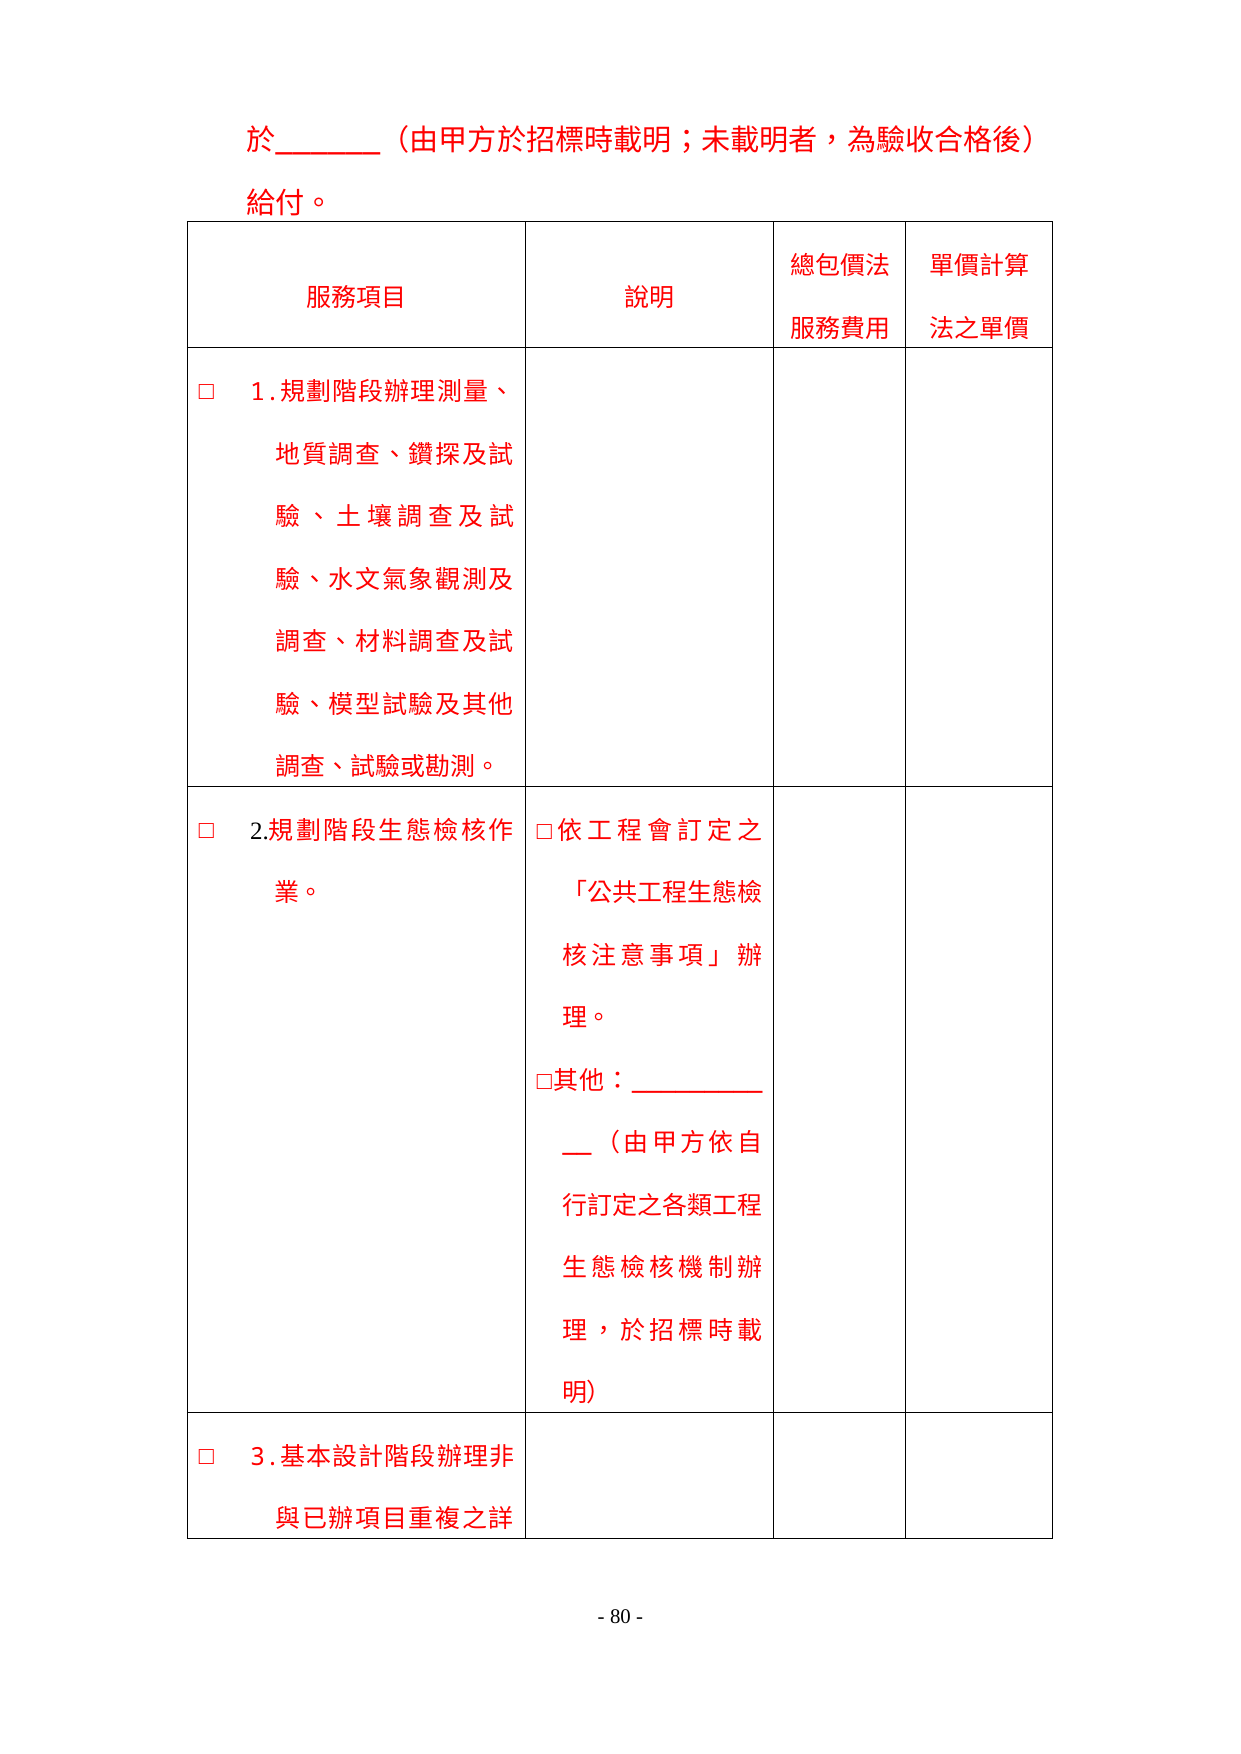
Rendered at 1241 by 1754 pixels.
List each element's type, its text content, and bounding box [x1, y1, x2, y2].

table_header 說明 [526, 222, 773, 347]
table_header 服務項目 [188, 222, 525, 347]
table_cell [526, 348, 773, 786]
table_cell [774, 787, 905, 1412]
list 於______（由甲方於招標時載明；未載明者，為驗收合格後）給付。 [187, 96, 1053, 221]
table_cell [906, 1413, 1052, 1538]
table_cell □ [188, 1413, 239, 1538]
table_cell 基本設計階段辦理非與已辦項目重複之詳 [239, 1413, 525, 1538]
table_cell [906, 348, 1052, 786]
table_header 單價計算法之單價 [906, 222, 1052, 347]
table_cell □ [188, 787, 239, 1412]
table_cell [526, 1413, 773, 1538]
table_cell [774, 1413, 905, 1538]
table_cell [906, 787, 1052, 1412]
table_header 總包價法服務費用 [774, 222, 905, 347]
table_cell [774, 348, 905, 786]
table_cell 規劃階段生態檢核作業。 [239, 787, 525, 1412]
table_cell 規劃階段辦理測量、地質調查、鑽探及試驗、土壤調查及試驗、水文氣象觀測及調查、材料調查及試驗、模型試驗及其他調查、試驗或勘測。 [239, 348, 525, 786]
table_cell □ [188, 348, 239, 786]
table_cell □依工程會訂定之「公共工程生態檢核注意事項」辦理。 □其他：___________（由甲方依自行訂定之各類工程生態檢核機制辦理，於招標時載明） [526, 787, 773, 1412]
